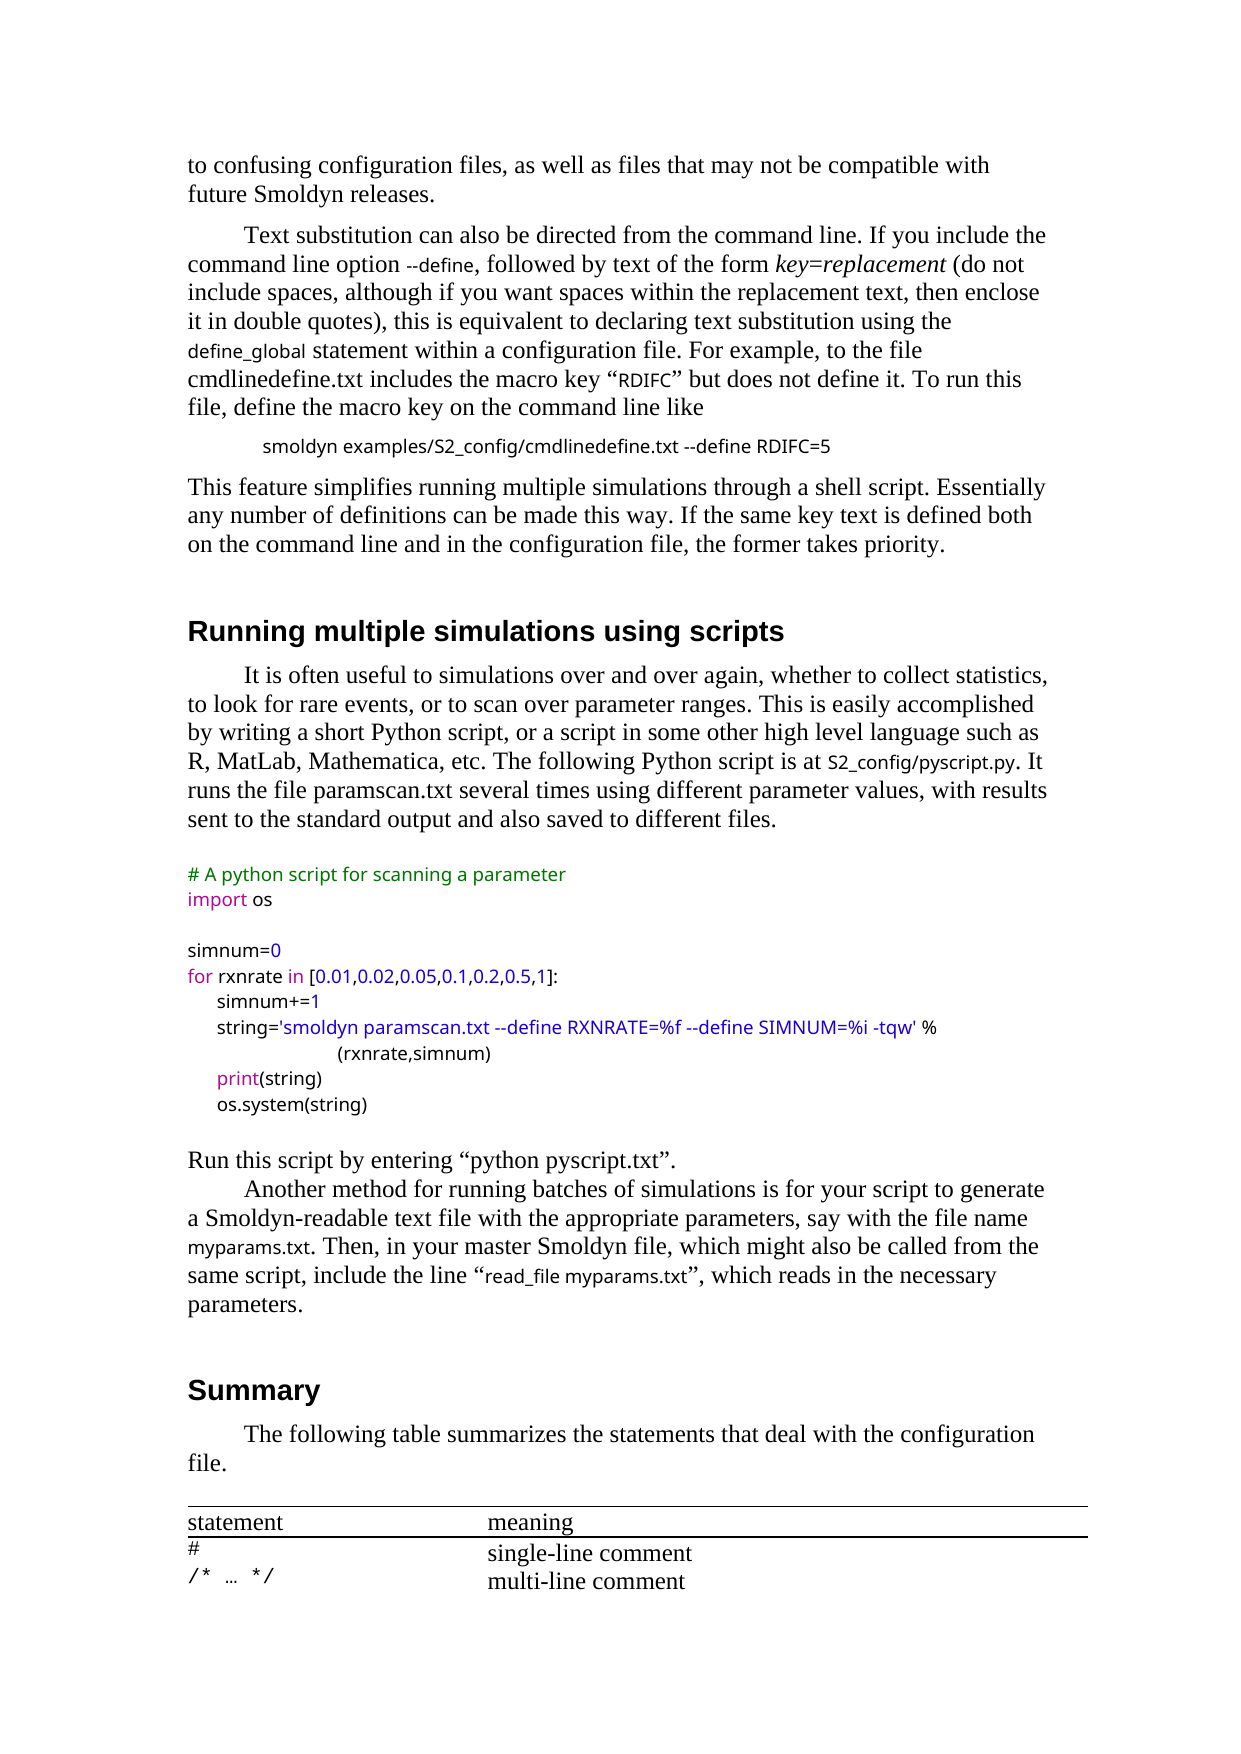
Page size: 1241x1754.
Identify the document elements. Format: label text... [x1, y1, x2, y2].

text for rxnrate in [0.01,0.02,0.05,0.1,0.2,0.5,1]: [187, 963, 1053, 989]
text Run this script by entering “python pyscript.txt”. [187, 1145, 1053, 1174]
text os.system(string) [187, 1091, 1053, 1116]
text This feature simplifies running multiple simulations through a shell script. Essentially any number of definitions can be made this way. If the same key text is defined both on the command line and in the configuration file, the former takes priority. [187, 472, 1053, 558]
text smoldyn examples/S2_config/cmdlinedefine.txt --define RDIFC=5 [187, 434, 1053, 459]
table_cell single-line comment [488, 1538, 1087, 1566]
text to confusing configuration files, as well as files that may not be compatible with future Smoldyn releases. [187, 150, 1053, 207]
table_header meaning [488, 1507, 1087, 1536]
table_cell /* … */ [188, 1566, 487, 1595]
table_header statement [188, 1507, 487, 1536]
text Another method for running batches of simulations is for your script to generate a Smoldyn-readable text file with the appropriate parameters, say with the file name myparams.txt. Then, in your master Smoldyn file, which might also be called from the same script, include the line “read_file myparams.txt”, which reads in the necessary parameters. [187, 1174, 1053, 1318]
text simnum+=1 [187, 989, 1053, 1014]
text print(string) [187, 1065, 1053, 1091]
text simnum=0 [187, 938, 1053, 963]
text # A python script for scanning a parameter [187, 861, 1053, 887]
text string='smoldyn paramscan.txt --define RXNRATE=%f --define SIMNUM=%i -tqw' %(rxnrate,simnum) [187, 1014, 1053, 1065]
table_cell # [188, 1538, 487, 1566]
text Text substitution can also be directed from the command line. If you include the command line option --define, followed by text of the form key=replacement (do not include spaces, although if you want spaces within the replacement text, then enclose it in double quotes), this is equivalent to declaring text substitution using the define_global statement within a configuration file. For example, to the file cmdlinedefine.txt includes the macro key “RDIFC” but does not define it. To run this file, define the macro key on the command line like [187, 220, 1053, 421]
table_cell multi-line comment [488, 1566, 1087, 1595]
text It is often useful to simulations over and over again, whether to collect statistics, to look for rare events, or to scan over parameter ranges. This is easily accomplished by writing a short Python script, or a script in some other high level language such as R, MatLab, Mathematica, etc. The following Python script is at S2_config/pyscript.py. It runs the file paramscan.txt several times using different parameter values, with results sent to the standard output and also saved to different files. [187, 660, 1053, 832]
text The following table summarizes the statements that deal with the configuration file. [187, 1419, 1053, 1477]
text import os [187, 887, 1053, 912]
subtitle Running multiple simulations using scripts [187, 614, 1053, 647]
subtitle Summary [187, 1373, 1053, 1407]
